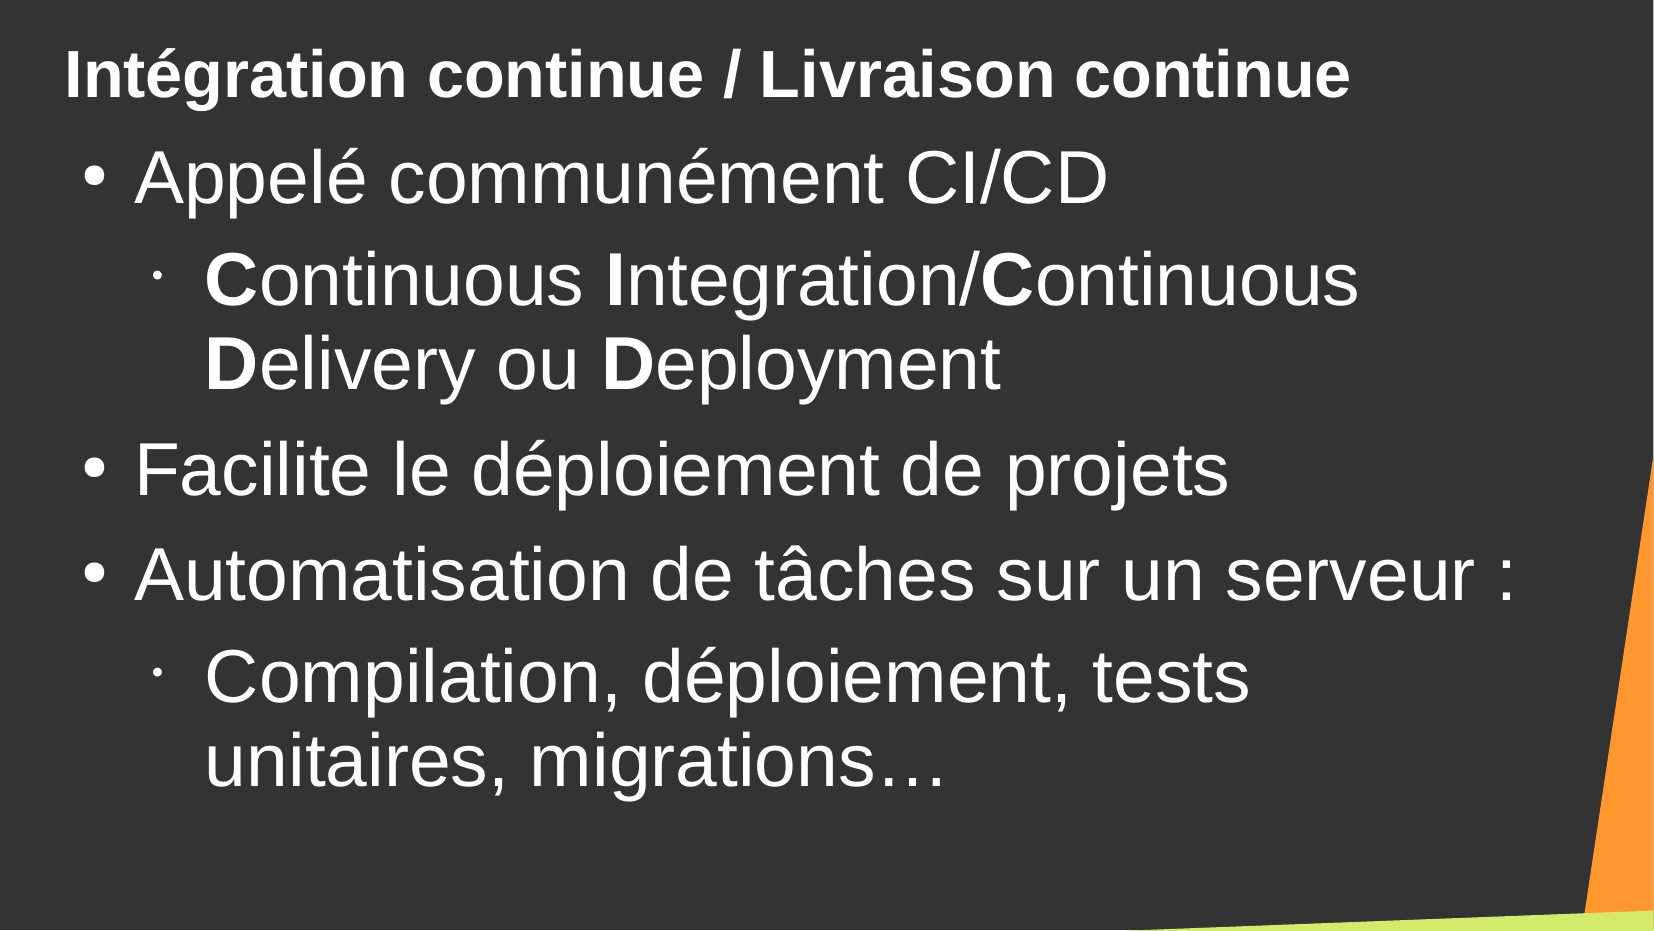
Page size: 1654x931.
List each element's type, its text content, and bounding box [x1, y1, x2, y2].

text_box [1118, 451, 1654, 931]
title Intégration continue / Livraison continue [64, 37, 1388, 115]
list Appelé communément CI/CD Continuous Integration/Continuous Delivery ou Deployment Facilite le déploiement de projets Automatisation de tâches sur un serveur : Compilation, déploiement, tests unitaires, migrations… [63, 135, 1542, 851]
